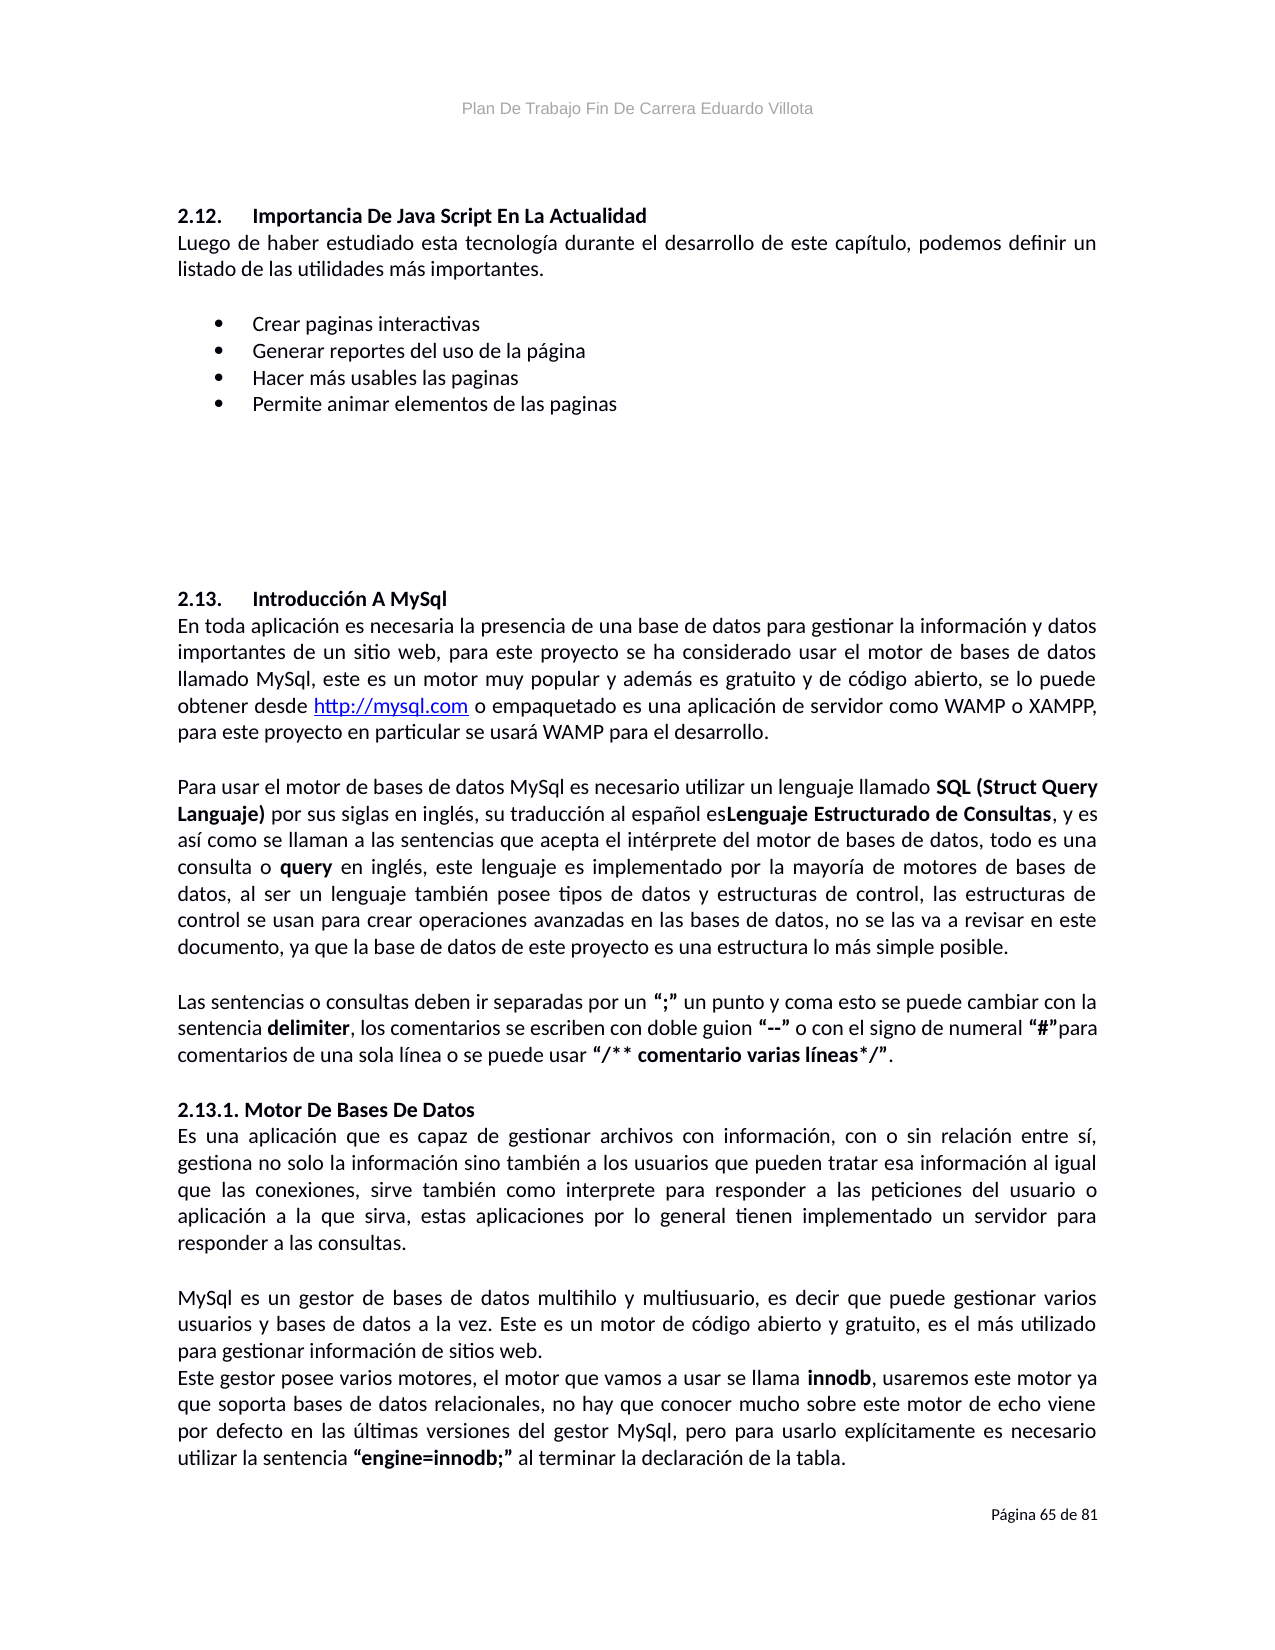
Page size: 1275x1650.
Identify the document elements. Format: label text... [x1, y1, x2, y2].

text Para usar el motor de bases de datos MySql es necesario utilizar un lenguaje llamado SQL (Struct Query Languaje) por sus siglas en inglés, su traducción al español esLenguaje Estructurado de Consultas, y es así como se llaman a las sentencias que acepta el intérprete del motor de bases de datos, todo es una consulta o query en inglés, este lenguaje es implementado por la mayoría de motores de bases de datos, al ser un lenguaje también posee tipos de datos y estructuras de control, las estructuras de control se usan para crear operaciones avanzadas en las bases de datos, no se las va a revisar en este documento, ya que la base de datos de este proyecto es una estructura lo más simple posible. [177, 773, 1098, 960]
list Generar reportes del uso de la página [215, 337, 1098, 364]
text Luego de haber estudiado esta tecnología durante el desarrollo de este capítulo, podemos definir un listado de las utilidades más importantes. [177, 229, 1098, 282]
text 2.13.1. Motor De Bases De Datos [177, 1096, 1098, 1122]
text Las sentencias o consultas deben ir separadas por un “;” un punto y coma esto se puede cambiar con la sentencia delimiter, los comentarios se escriben con doble guion “--” o con el signo de numeral “#”para comentarios de una sola línea o se puede usar “/** comentario varias líneas*/”. [177, 988, 1098, 1068]
list Permite animar elementos de las paginas [215, 390, 1098, 417]
list Crear paginas interactivas [215, 310, 1098, 337]
list Hacer más usables las paginas [215, 364, 1098, 390]
text En toda aplicación es necesaria la presencia de una base de datos para gestionar la información y datos importantes de un sitio web, para este proyecto se ha considerado usar el motor de bases de datos llamado MySql, este es un motor muy popular y además es gratuito y de código abierto, se lo puede obtener desde http://mysql.com o empaquetado es una aplicación de servidor como WAMP o XAMPP, para este proyecto en particular se usará WAMP para el desarrollo. [177, 612, 1098, 745]
text 2.12. Importancia De Java Script En La Actualidad [177, 202, 1098, 229]
text MySql es un gestor de bases de datos multihilo y multiusuario, es decir que puede gestionar varios usuarios y bases de datos a la vez. Este es un motor de código abierto y gratuito, es el más utilizado para gestionar información de sitios web. [177, 1284, 1098, 1364]
text 2.13. Introducción A MySql [177, 585, 1098, 612]
text Este gestor posee varios motores, el motor que vamos a usar se llama innodb, usaremos este motor ya que soporta bases de datos relacionales, no hay que conocer mucho sobre este motor de echo viene por defecto en las últimas versiones del gestor MySql, pero para usarlo explícitamente es necesario utilizar la sentencia “engine=innodb;” al terminar la declaración de la tabla. [177, 1364, 1098, 1471]
text Es una aplicación que es capaz de gestionar archivos con información, con o sin relación entre sí, gestiona no solo la información sino también a los usuarios que pueden tratar esa información al igual que las conexiones, sirve también como interprete para responder a las peticiones del usuario o aplicación a la que sirva, estas aplicaciones por lo general tienen implementado un servidor para responder a las consultas. [177, 1122, 1098, 1256]
